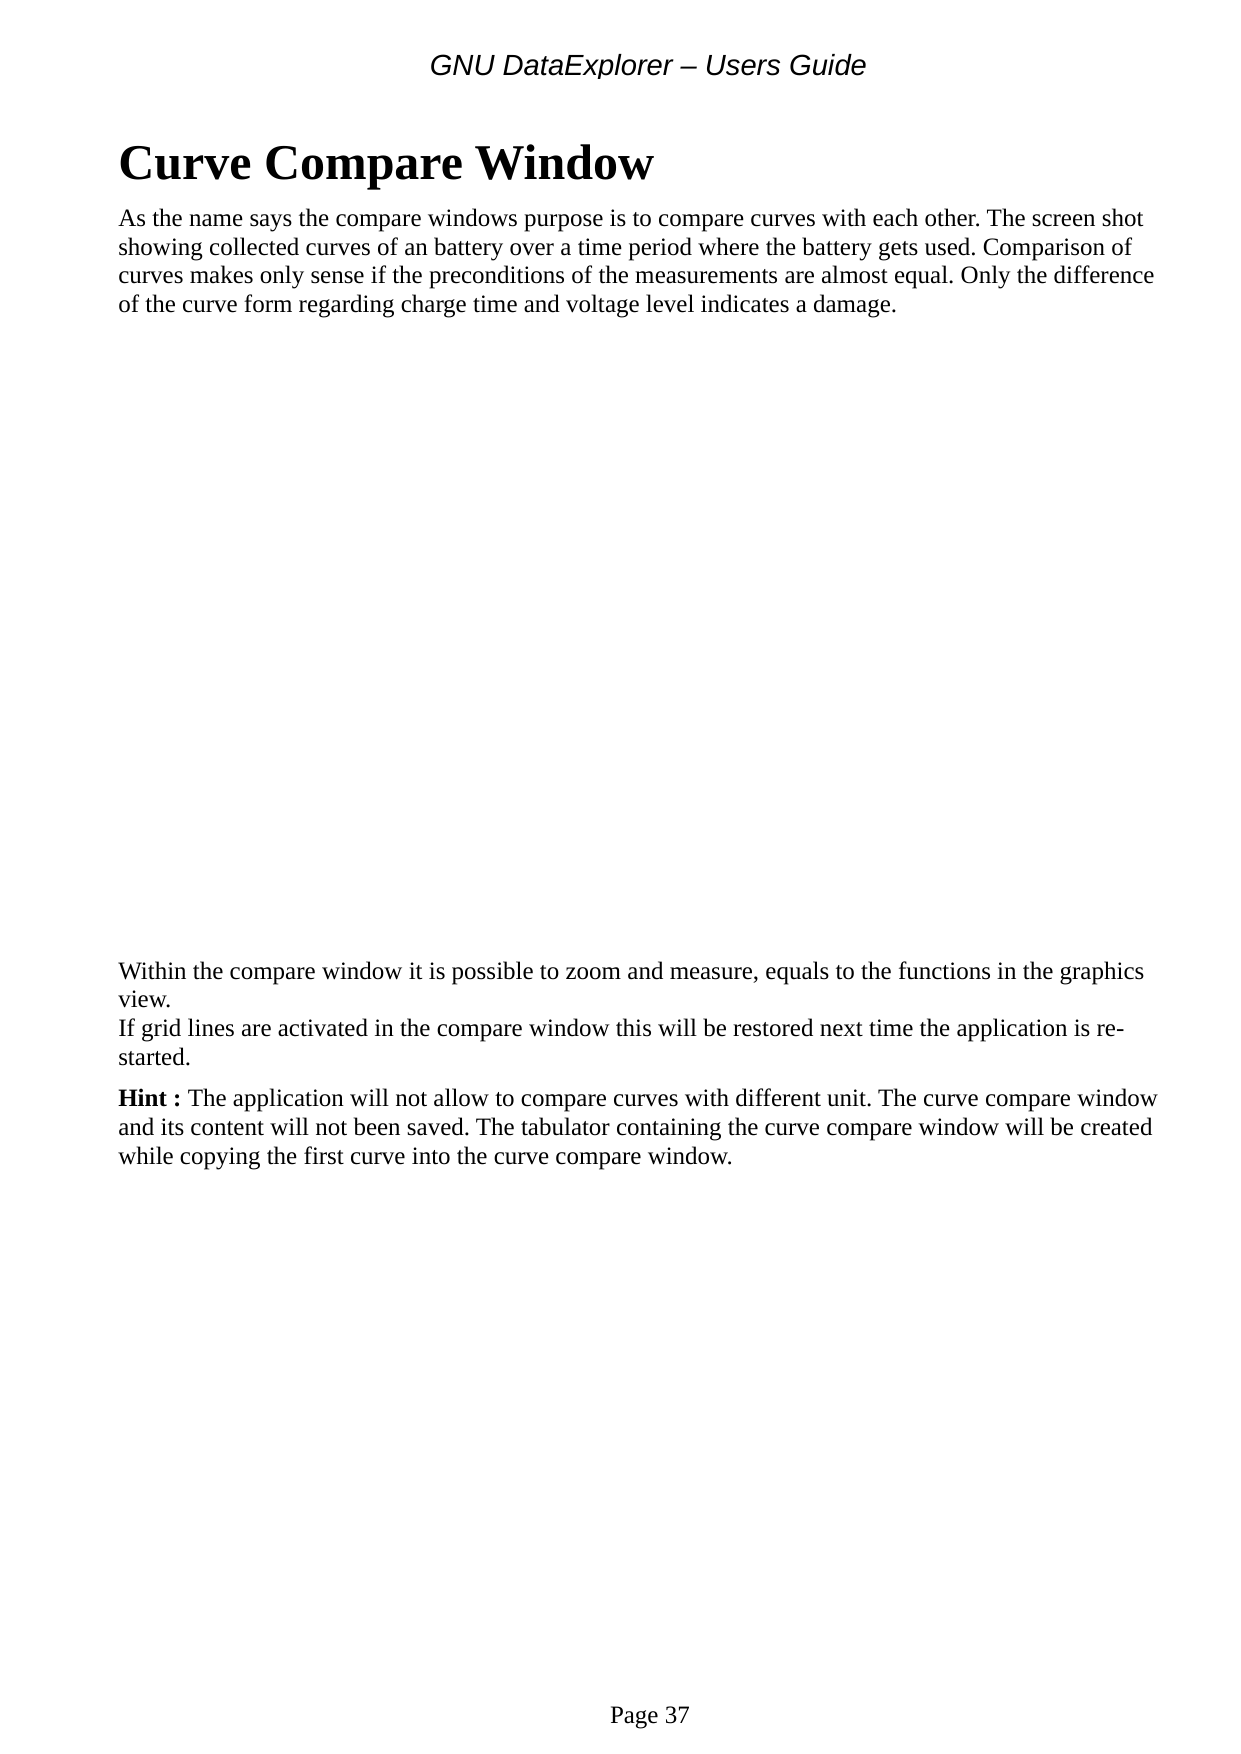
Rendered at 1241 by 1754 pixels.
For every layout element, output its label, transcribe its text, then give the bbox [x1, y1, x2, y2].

subtitle Curve Compare Window [118, 133, 1181, 190]
text Within the compare window it is possible to zoom and measure, equals to the functions in the graphics view. If grid lines are activated in the compare window this will be restored next time the application is re-started. [118, 956, 1181, 1071]
text Hint : The application will not allow to compare curves with different unit. The curve compare window and its content will not been saved. The tabulator containing the curve compare window will be created while copying the first curve into the curve compare window. [118, 1083, 1181, 1169]
text As the name says the compare windows purpose is to compare curves with each other. The screen shot showing collected curves of an battery over a time period where the battery gets used. Comparison of curves makes only sense if the preconditions of the measurements are almost equal. Only the difference of the curve form regarding charge time and voltage level indicates a damage. [118, 203, 1181, 318]
